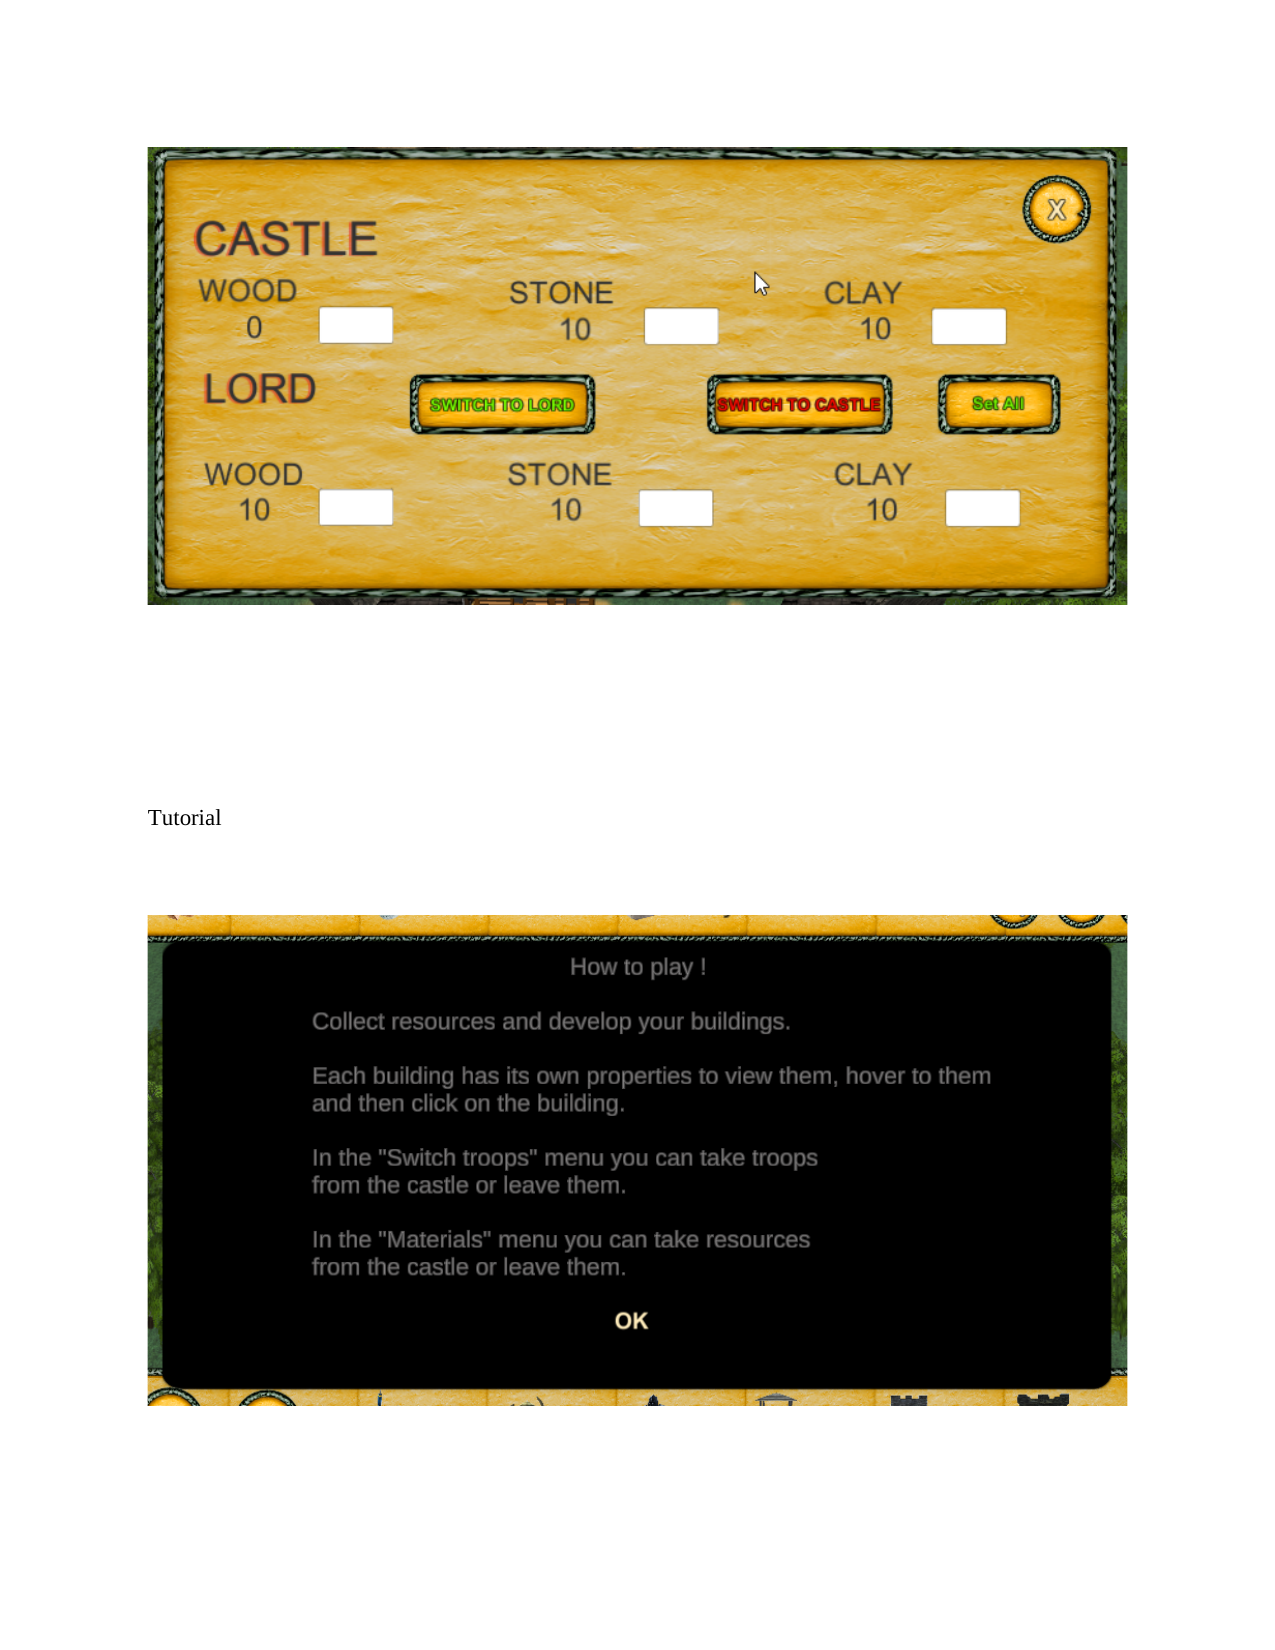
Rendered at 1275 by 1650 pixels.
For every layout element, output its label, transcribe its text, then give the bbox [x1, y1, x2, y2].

text Tutorial [148, 803, 1127, 830]
